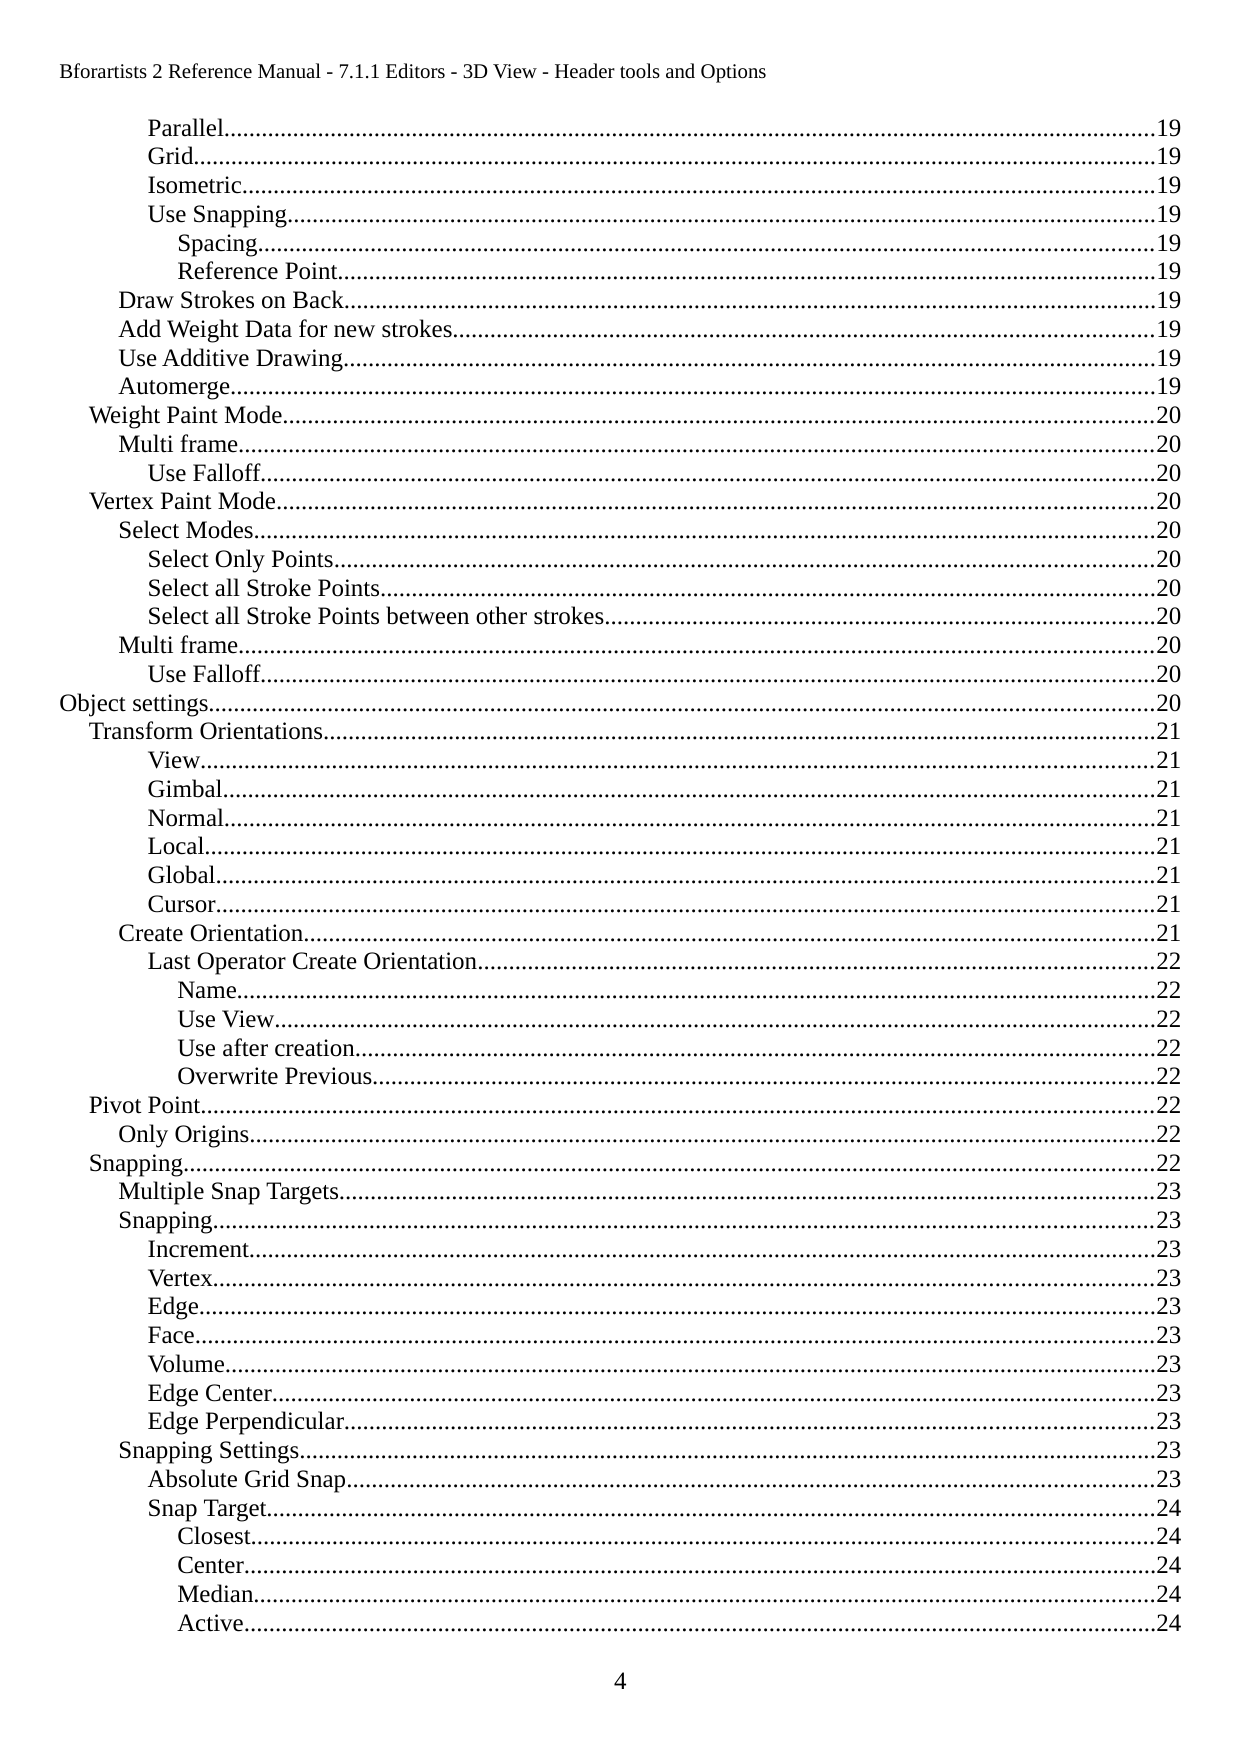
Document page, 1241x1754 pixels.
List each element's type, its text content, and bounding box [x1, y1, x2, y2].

text Absolute Grid Snap 23 [147, 1464, 1181, 1493]
text Cursor 21 [147, 889, 1181, 918]
text Grid 19 [147, 141, 1181, 170]
text Spacing 19 [177, 228, 1181, 256]
text Gimbal 21 [147, 774, 1181, 803]
text Normal 21 [147, 803, 1181, 831]
text Use Additive Drawing 19 [118, 343, 1181, 371]
text Isometric 19 [147, 170, 1181, 199]
text Name 22 [177, 975, 1181, 1004]
text Use Falloff 20 [147, 659, 1181, 688]
text Overwrite Previous 22 [177, 1061, 1181, 1090]
text View 21 [147, 745, 1181, 774]
text Select Modes 20 [118, 515, 1181, 544]
text Snapping Settings 23 [118, 1435, 1181, 1464]
text Snap Target 24 [147, 1493, 1181, 1521]
text Use View 22 [177, 1004, 1181, 1033]
text Global 21 [147, 860, 1181, 889]
text Last Operator Create Orientation 22 [147, 946, 1181, 975]
text Multi frame 20 [118, 630, 1181, 659]
text Use Snapping 19 [147, 199, 1181, 228]
text Snapping 22 [88, 1148, 1181, 1176]
text Edge 23 [147, 1291, 1181, 1320]
text Select Only Points 20 [147, 544, 1181, 573]
text Snapping 23 [118, 1205, 1181, 1234]
text Closest 24 [177, 1521, 1181, 1550]
text Face 23 [147, 1320, 1181, 1349]
text Add Weight Data for new strokes 19 [118, 314, 1181, 343]
text Reference Point 19 [177, 256, 1181, 285]
text Weight Paint Mode 20 [88, 400, 1181, 429]
text Use after creation 22 [177, 1033, 1181, 1061]
text Select all Stroke Points between other strokes 20 [147, 601, 1181, 630]
text Pivot Point 22 [88, 1090, 1181, 1119]
text Only Origins 22 [118, 1119, 1181, 1148]
text Multi frame 20 [118, 429, 1181, 458]
text Edge Perpendicular 23 [147, 1406, 1181, 1435]
text Use Falloff 20 [147, 458, 1181, 486]
text Edge Center 23 [147, 1378, 1181, 1406]
text Vertex 23 [147, 1263, 1181, 1291]
text Transform Orientations 21 [88, 716, 1181, 745]
text Active 24 [177, 1608, 1181, 1636]
text Local 21 [147, 831, 1181, 860]
text Vertex Paint Mode 20 [88, 486, 1181, 515]
text Select all Stroke Points 20 [147, 573, 1181, 601]
text Multiple Snap Targets 23 [118, 1176, 1181, 1205]
text Increment 23 [147, 1234, 1181, 1263]
text Automerge 19 [118, 371, 1181, 400]
text Volume 23 [147, 1349, 1181, 1378]
text Parallel 19 [147, 113, 1181, 141]
text Object settings 20 [59, 688, 1181, 716]
text Create Orientation 21 [118, 918, 1181, 946]
text Median 24 [177, 1579, 1181, 1608]
text Draw Strokes on Back 19 [118, 285, 1181, 314]
text Center 24 [177, 1550, 1181, 1579]
